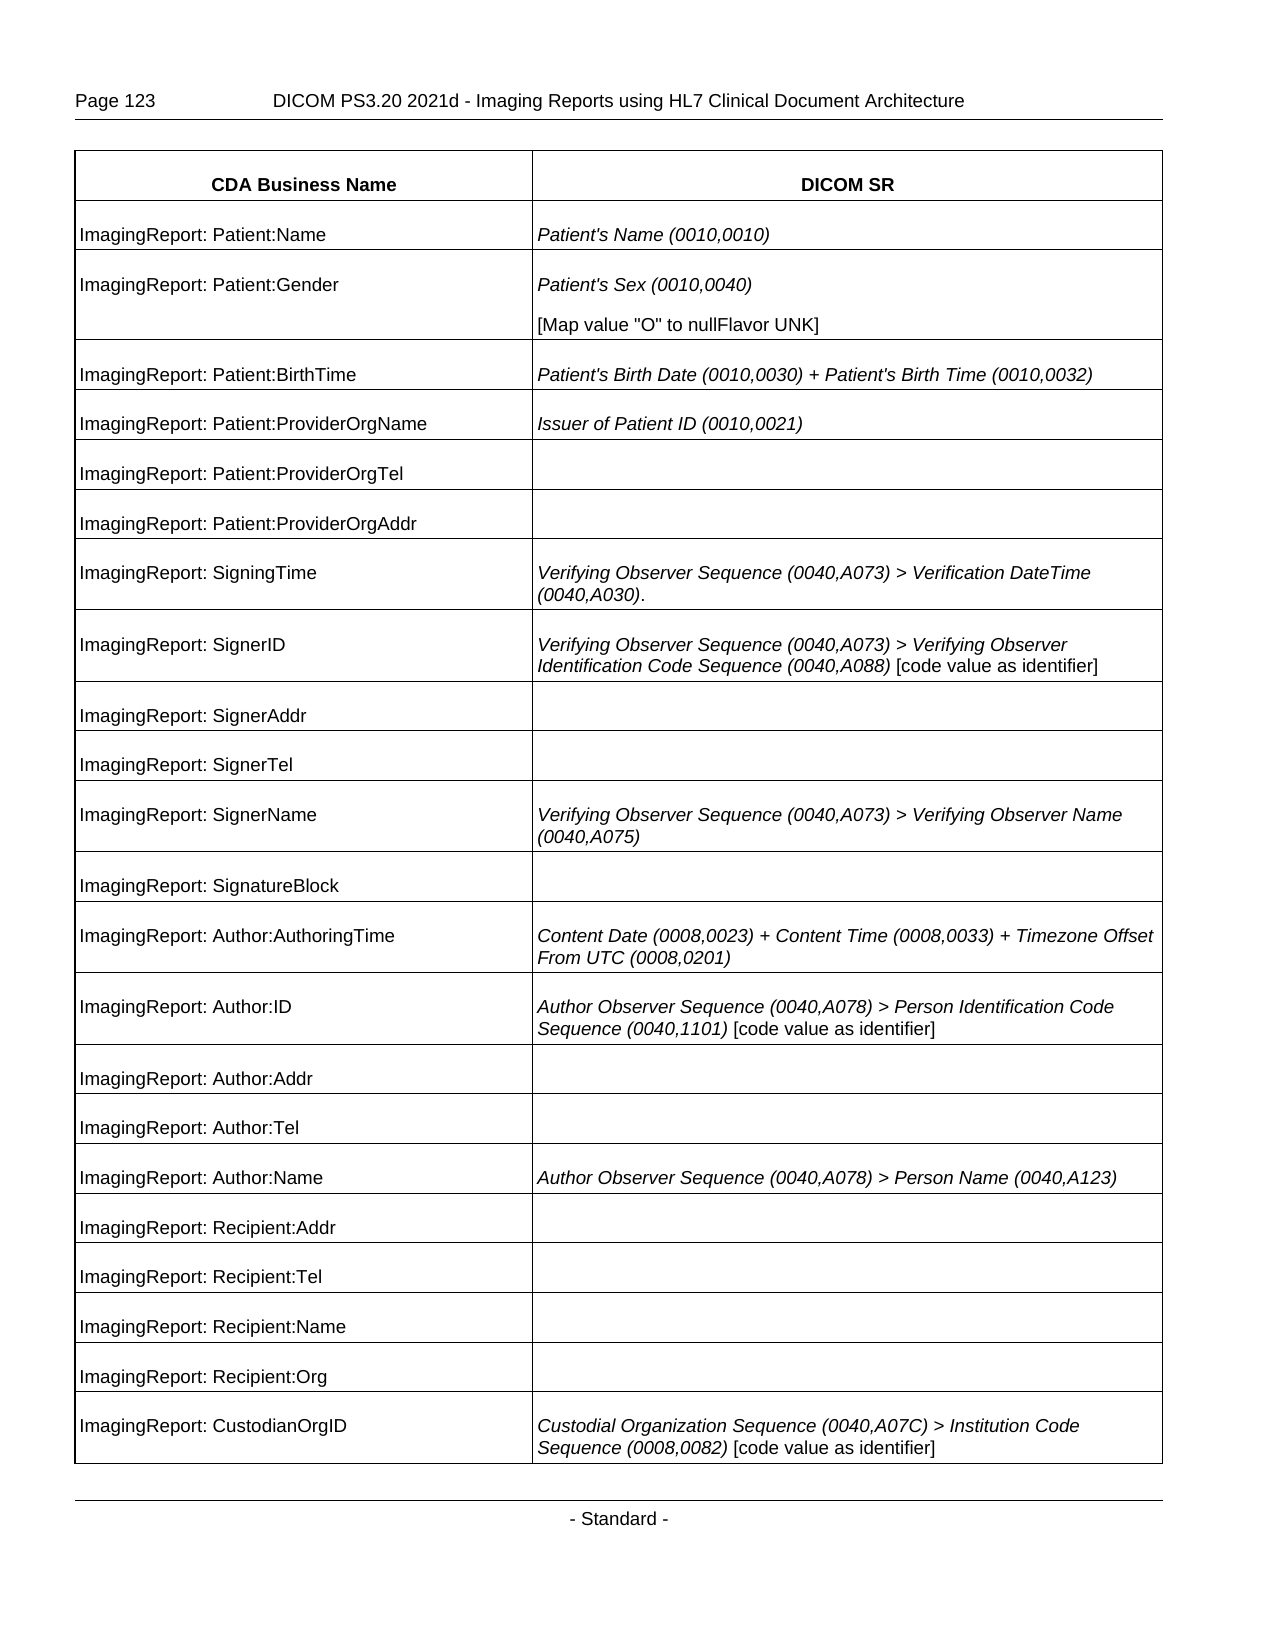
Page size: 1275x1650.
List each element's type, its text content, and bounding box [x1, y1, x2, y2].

table_cell ImagingReport: Patient:BirthTime [76, 340, 532, 389]
table_cell Custodial Organization Sequence (0040,A07C) > Institution Code Sequence (0008,0082) [code value as identifier] [533, 1392, 1162, 1462]
table_cell ImagingReport: Author:ID [76, 973, 532, 1043]
table_cell Patient's Birth Date (0010,0030) + Patient's Birth Time (0010,0032) [533, 340, 1162, 389]
table_cell ImagingReport: Patient:ProviderOrgTel [76, 440, 532, 488]
table_cell [533, 682, 1162, 730]
table_cell Patient's Name (0010,0010) [533, 201, 1162, 249]
table_cell Verifying Observer Sequence (0040,A073) > Verifying Observer Identification Code Sequence (0040,A088) [code value as identifier] [533, 610, 1162, 681]
table_cell ImagingReport: Patient:ProviderOrgAddr [76, 490, 532, 538]
table_cell [533, 731, 1162, 780]
table_cell ImagingReport: SignatureBlock [76, 852, 532, 901]
table_cell [533, 1243, 1162, 1292]
table_cell ImagingReport: Patient:ProviderOrgName [76, 390, 532, 439]
table_cell ImagingReport: Author:AuthoringTime [76, 902, 532, 972]
table_cell Content Date (0008,0023) + Content Time (0008,0033) + Timezone Offset From UTC (0008,0201) [533, 902, 1162, 972]
table_cell ImagingReport: Recipient:Org [76, 1343, 532, 1391]
table_cell Verifying Observer Sequence (0040,A073) > Verification DateTime (0040,A030). [533, 539, 1162, 609]
table_cell ImagingReport: SignerID [76, 610, 532, 681]
table_cell [533, 440, 1162, 488]
table_cell [533, 852, 1162, 901]
table_cell ImagingReport: CustodianOrgID [76, 1392, 532, 1462]
table_cell ImagingReport: Author:Tel [76, 1094, 532, 1143]
table_cell ImagingReport: Patient:Gender [76, 250, 532, 339]
table_cell ImagingReport: SignerName [76, 781, 532, 851]
table_header CDA Business Name [76, 151, 532, 200]
table_cell [533, 1045, 1162, 1093]
table_cell ImagingReport: SignerTel [76, 731, 532, 780]
table_cell ImagingReport: SigningTime [76, 539, 532, 609]
table_cell [533, 1343, 1162, 1391]
table_cell [533, 1194, 1162, 1242]
table_cell ImagingReport: Recipient:Addr [76, 1194, 532, 1242]
table_cell Verifying Observer Sequence (0040,A073) > Verifying Observer Name (0040,A075) [533, 781, 1162, 851]
table_cell ImagingReport: Author:Addr [76, 1045, 532, 1093]
table_cell Author Observer Sequence (0040,A078) > Person Identification Code Sequence (0040,1101) [code value as identifier] [533, 973, 1162, 1043]
table_cell [533, 1094, 1162, 1143]
table_header DICOM SR [533, 151, 1162, 200]
table_cell ImagingReport: Patient:Name [76, 201, 532, 249]
table_cell ImagingReport: Recipient:Name [76, 1293, 532, 1342]
table_cell [533, 490, 1162, 538]
table_cell [533, 1293, 1162, 1342]
table_cell ImagingReport: SignerAddr [76, 682, 532, 730]
table_cell ImagingReport: Recipient:Tel [76, 1243, 532, 1292]
table_cell Issuer of Patient ID (0010,0021) [533, 390, 1162, 439]
table_cell Patient's Sex (0010,0040) [Map value "O" to nullFlavor UNK] [533, 250, 1162, 339]
table_cell Author Observer Sequence (0040,A078) > Person Name (0040,A123) [533, 1144, 1162, 1192]
table_cell ImagingReport: Author:Name [76, 1144, 532, 1192]
